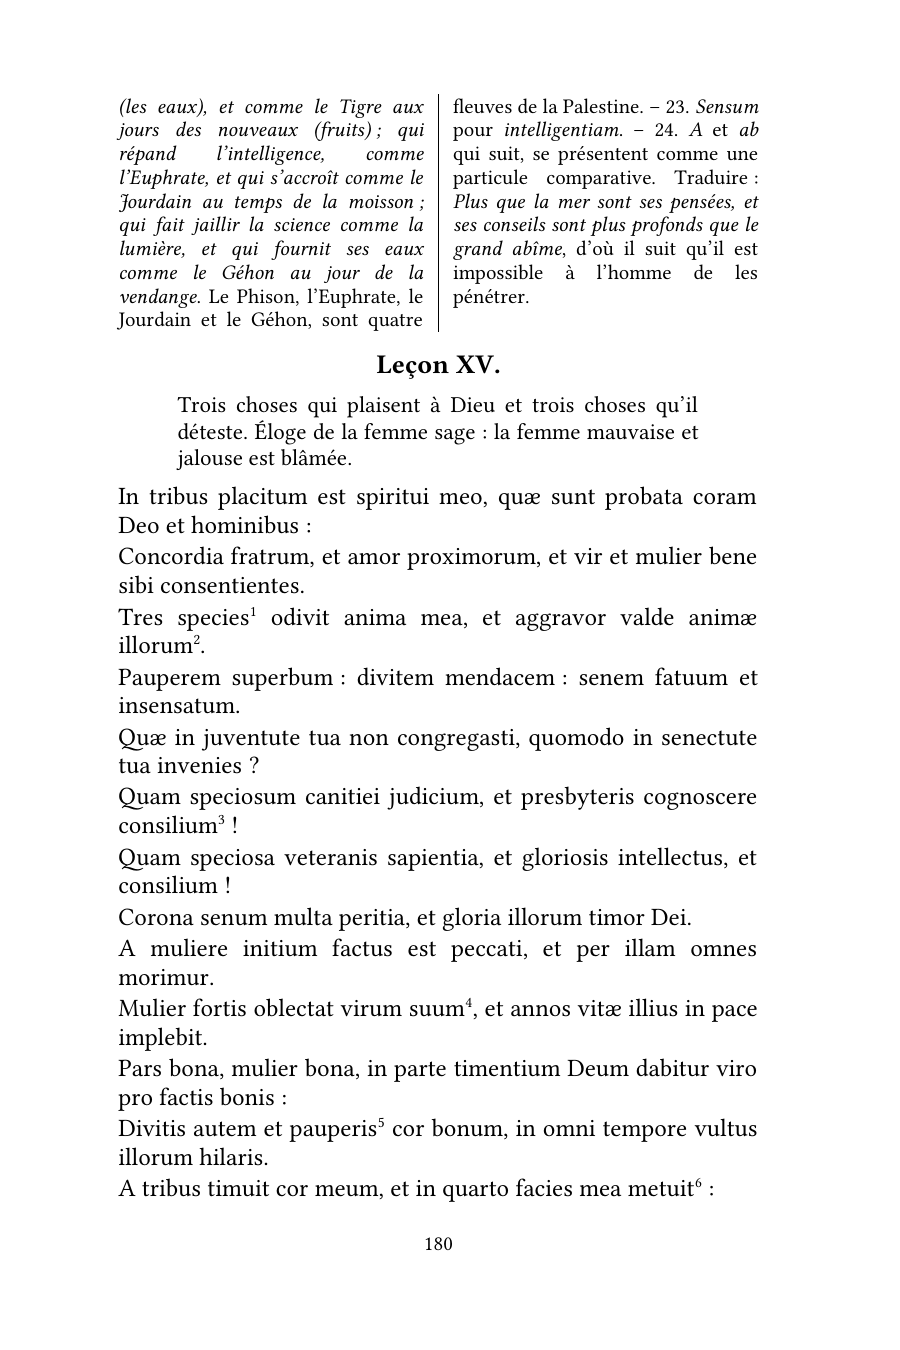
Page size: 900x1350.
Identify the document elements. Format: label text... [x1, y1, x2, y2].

text Concordia fratrum, et amor proximorum, et vir et mulier bene sibi consentientes. [118, 543, 758, 600]
text Pars bona, mulier bona, in parte timentium Deum dabitur viro pro factis bonis : [118, 1054, 758, 1111]
text Trois choses qui plaisent à Dieu et trois choses qu’il déteste. Éloge de la femme sage : la femme mauvaise et jalouse est blâmée. [177, 392, 699, 471]
text A tribus timuit cor meum, et in quarto facies mea metuit6 : [118, 1174, 758, 1203]
text Corona senum multa peritia, et gloria illorum timor Dei. [118, 903, 758, 931]
text Mulier fortis oblectat virum suum4, et annos vitæ illius in pace implebit. [118, 994, 758, 1051]
text Divitis autem et pauperis5 cor bonum, in omni tempore vultus illorum hilaris. [118, 1114, 758, 1171]
text A muliere initium factus est peccati, et per illam omnes morimur. [118, 934, 758, 991]
text (les eaux), et comme le Tigre aux jours des nouveaux (fruits) ; qui répand l’intelligence, comme l’Euphrate, et qui s’accroît comme le Jourdain au temps de la moisson ; qui fait jaillir la science comme la lumière, et qui fournit ses eaux comme le Géhon au jour de la vendange. Le Phison, l’Euphrate, le Jourdain et le Géhon, sont quatre [118, 94, 423, 332]
text Tres species1 odivit anima mea, et aggravor valde animæ illorum2. [118, 603, 758, 660]
text Quam speciosum canitiei judicium, et presbyteris cognoscere consilium3 ! [118, 783, 758, 840]
text Quæ in juventute tua non congregasti, quomodo in senectute tua invenies ? [118, 723, 758, 780]
text Quam speciosa veteranis sapientia, et gloriosis intellectus, et consilium ! [118, 843, 758, 900]
text fleuves de la Palestine. – 23. Sensum pour intelligentiam. – 24. A et ab qui suit, se présentent comme une particule comparative. Traduire : Plus que la mer sont ses pensées, et ses conseils sont plus profonds que le grand abîme, d’où il suit qu’il est impossible à l’homme de les pénétrer. [453, 94, 758, 308]
text Leçon XV. [118, 350, 758, 381]
text Pauperem superbum : divitem mendacem : senem fatuum et insensatum. [118, 663, 758, 720]
text In tribus placitum est spiritui meo, quæ sunt probata coram Deo et hominibus : [118, 483, 758, 540]
